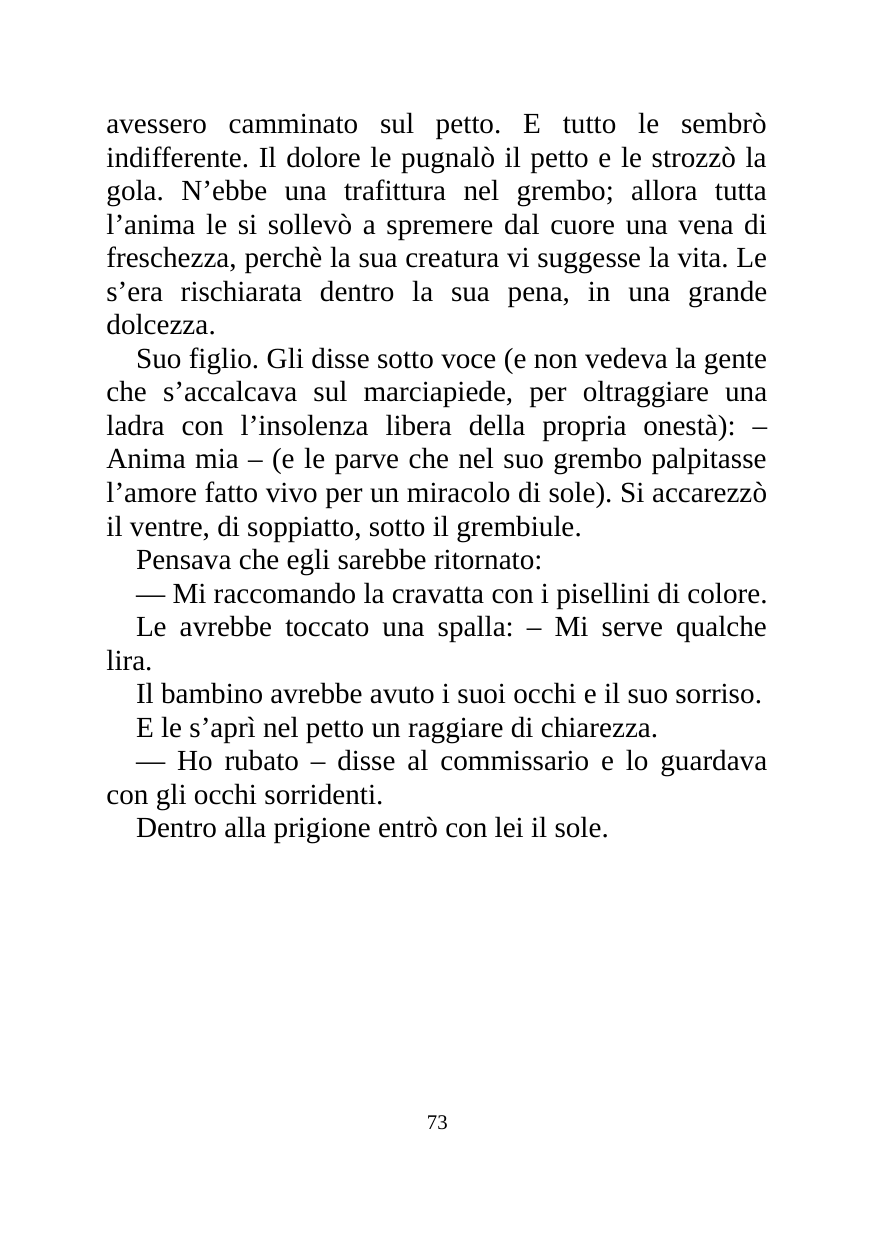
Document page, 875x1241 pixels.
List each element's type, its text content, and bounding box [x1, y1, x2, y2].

text Dentro alla prigione entrò con lei il sole. [106, 811, 768, 844]
text Pensava che egli sarebbe ritornato: [106, 542, 768, 576]
text — Mi raccomando la cravatta con i pisellini di colore. [106, 576, 768, 609]
text Suo figlio. Gli disse sotto voce (e non vedeva la gente che s’accalcava sul marciapiede, per oltraggiare una ladra con l’insolenza libera della propria onestà): – Anima mia – (e le parve che nel suo grembo palpitasse l’amore fatto vivo per un miracolo di sole). Si accarezzò il ventre, di soppiatto, sotto il grembiule. [106, 341, 768, 542]
text avessero camminato sul petto. E tutto le sembrò indifferente. Il dolore le pugnalò il petto e le strozzò la gola. N’ebbe una trafittura nel grembo; allora tutta l’anima le si sollevò a spremere dal cuore una vena di freschezza, perchè la sua creatura vi suggesse la vita. Le s’era rischiarata dentro la sua pena, in una grande dolcezza. [106, 106, 768, 341]
text Le avrebbe toccato una spalla: – Mi serve qualche lira. [106, 609, 768, 676]
text — Ho rubato – disse al commissario e lo guardava con gli occhi sorridenti. [106, 743, 768, 811]
text Il bambino avrebbe avuto i suoi occhi e il suo sorriso. [106, 676, 768, 710]
text E le s’aprì nel petto un raggiare di chiarezza. [106, 710, 768, 743]
